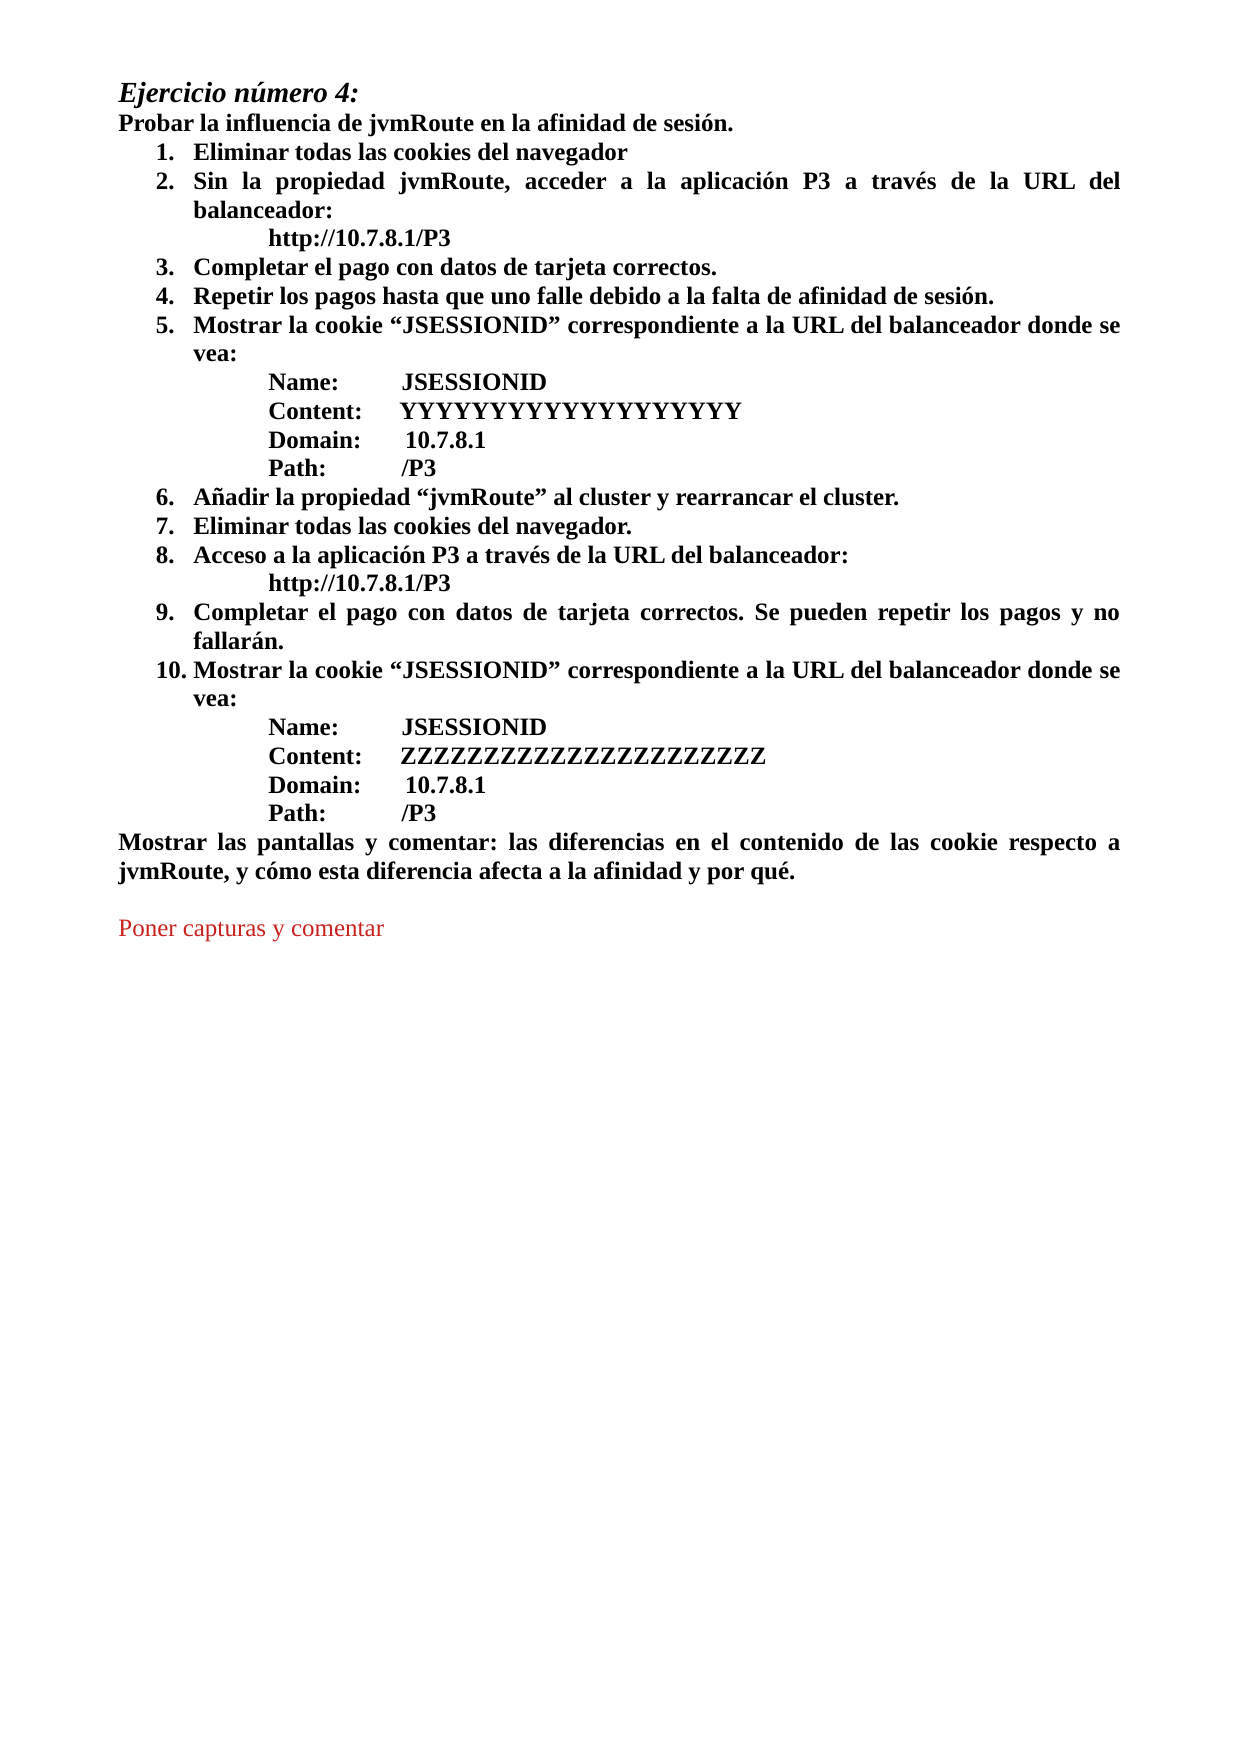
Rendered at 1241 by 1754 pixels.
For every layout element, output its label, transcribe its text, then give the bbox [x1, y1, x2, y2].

list Añadir la propiedad “jvmRoute” al cluster y rearrancar el cluster. [156, 482, 1122, 511]
list Mostrar la cookie “JSESSIONID” correspondiente a la URL del balanceador donde se vea: [156, 310, 1122, 367]
list Eliminar todas las cookies del navegador [156, 137, 1122, 166]
text http://10.7.8.1/P3 [268, 568, 1122, 597]
list Eliminar todas las cookies del navegador. [156, 511, 1122, 540]
list Completar el pago con datos de tarjeta correctos. Se pueden repetir los pagos y no fallarán. [156, 597, 1122, 655]
text Name: JSESSIONID [268, 712, 1122, 741]
text Path: /P3 [268, 453, 1122, 482]
text Content: ZZZZZZZZZZZZZZZZZZZZZZ [268, 741, 1122, 770]
text Name: JSESSIONID [268, 367, 1122, 396]
list Acceso a la aplicación P3 a través de la URL del balanceador: [156, 540, 1122, 568]
text Probar la influencia de jvmRoute en la afinidad de sesión. [118, 108, 1122, 137]
text Content: YYYYYYYYYYYYYYYYYYY [268, 396, 1122, 425]
text Mostrar las pantallas y comentar: las diferencias en el contenido de las cookie respecto a jvmRoute, y cómo esta diferencia afecta a la afinidad y por qué. [118, 827, 1122, 885]
list Mostrar la cookie “JSESSIONID” correspondiente a la URL del balanceador donde se vea: [156, 655, 1122, 712]
list Repetir los pagos hasta que uno falle debido a la falta de afinidad de sesión. [156, 281, 1122, 310]
list Sin la propiedad jvmRoute, acceder a la aplicación P3 a través de la URL del balanceador: [156, 166, 1122, 223]
text Domain: 10.7.8.1 [268, 425, 1122, 453]
text http://10.7.8.1/P3 [268, 223, 1122, 252]
text Domain: 10.7.8.1 [268, 770, 1122, 798]
text Path: /P3 [268, 798, 1122, 827]
list Completar el pago con datos de tarjeta correctos. [156, 252, 1122, 281]
text Ejercicio número 4: [118, 75, 1122, 108]
text Poner capturas y comentar [118, 913, 1122, 942]
